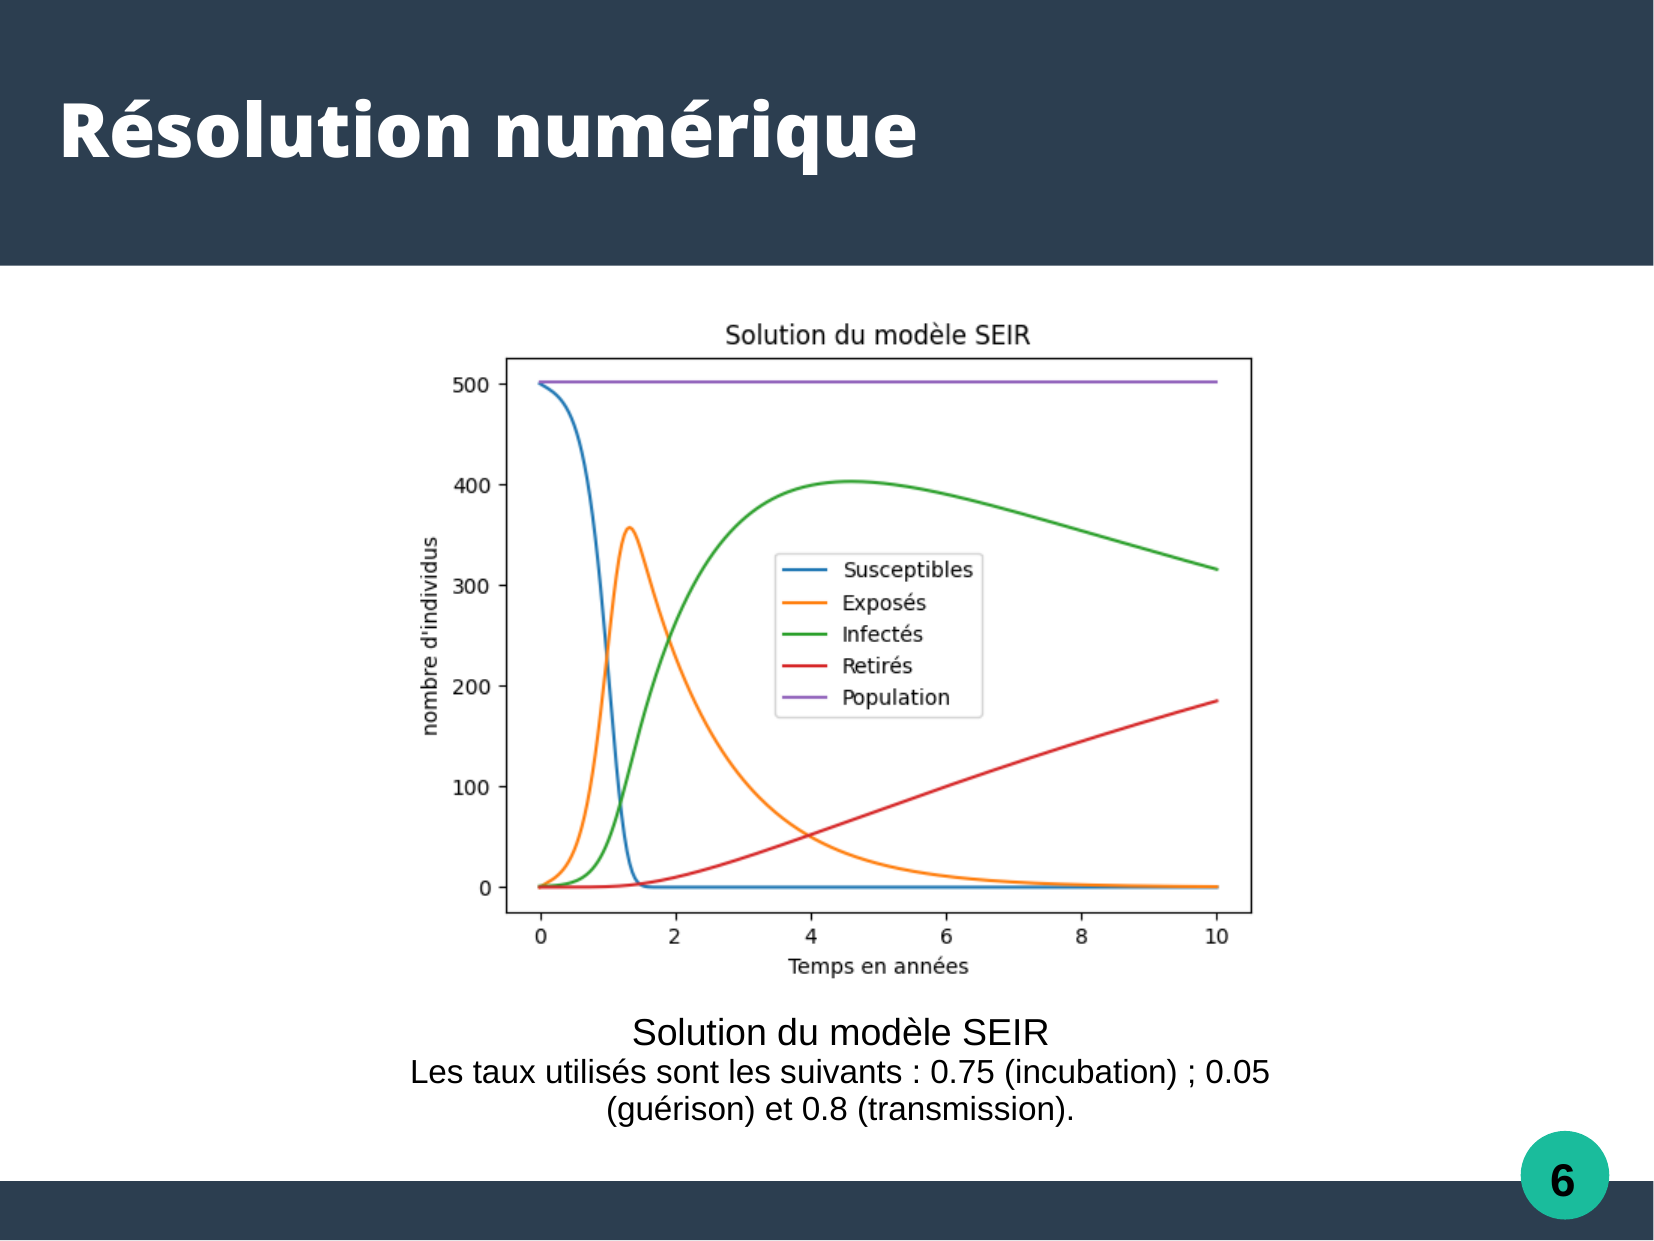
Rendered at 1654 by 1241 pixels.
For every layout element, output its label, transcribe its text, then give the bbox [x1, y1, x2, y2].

text_box 6 [1535, 1147, 1591, 1214]
title Résolution numérique [59, 49, 1595, 207]
text_box Solution du modèle SEIR Les taux utilisés sont les suivants : 0.75 (incubation) ; 0.05 (guérison) et 0.8 (transmission). [323, 1003, 1359, 1241]
picture [386, 271, 1347, 992]
